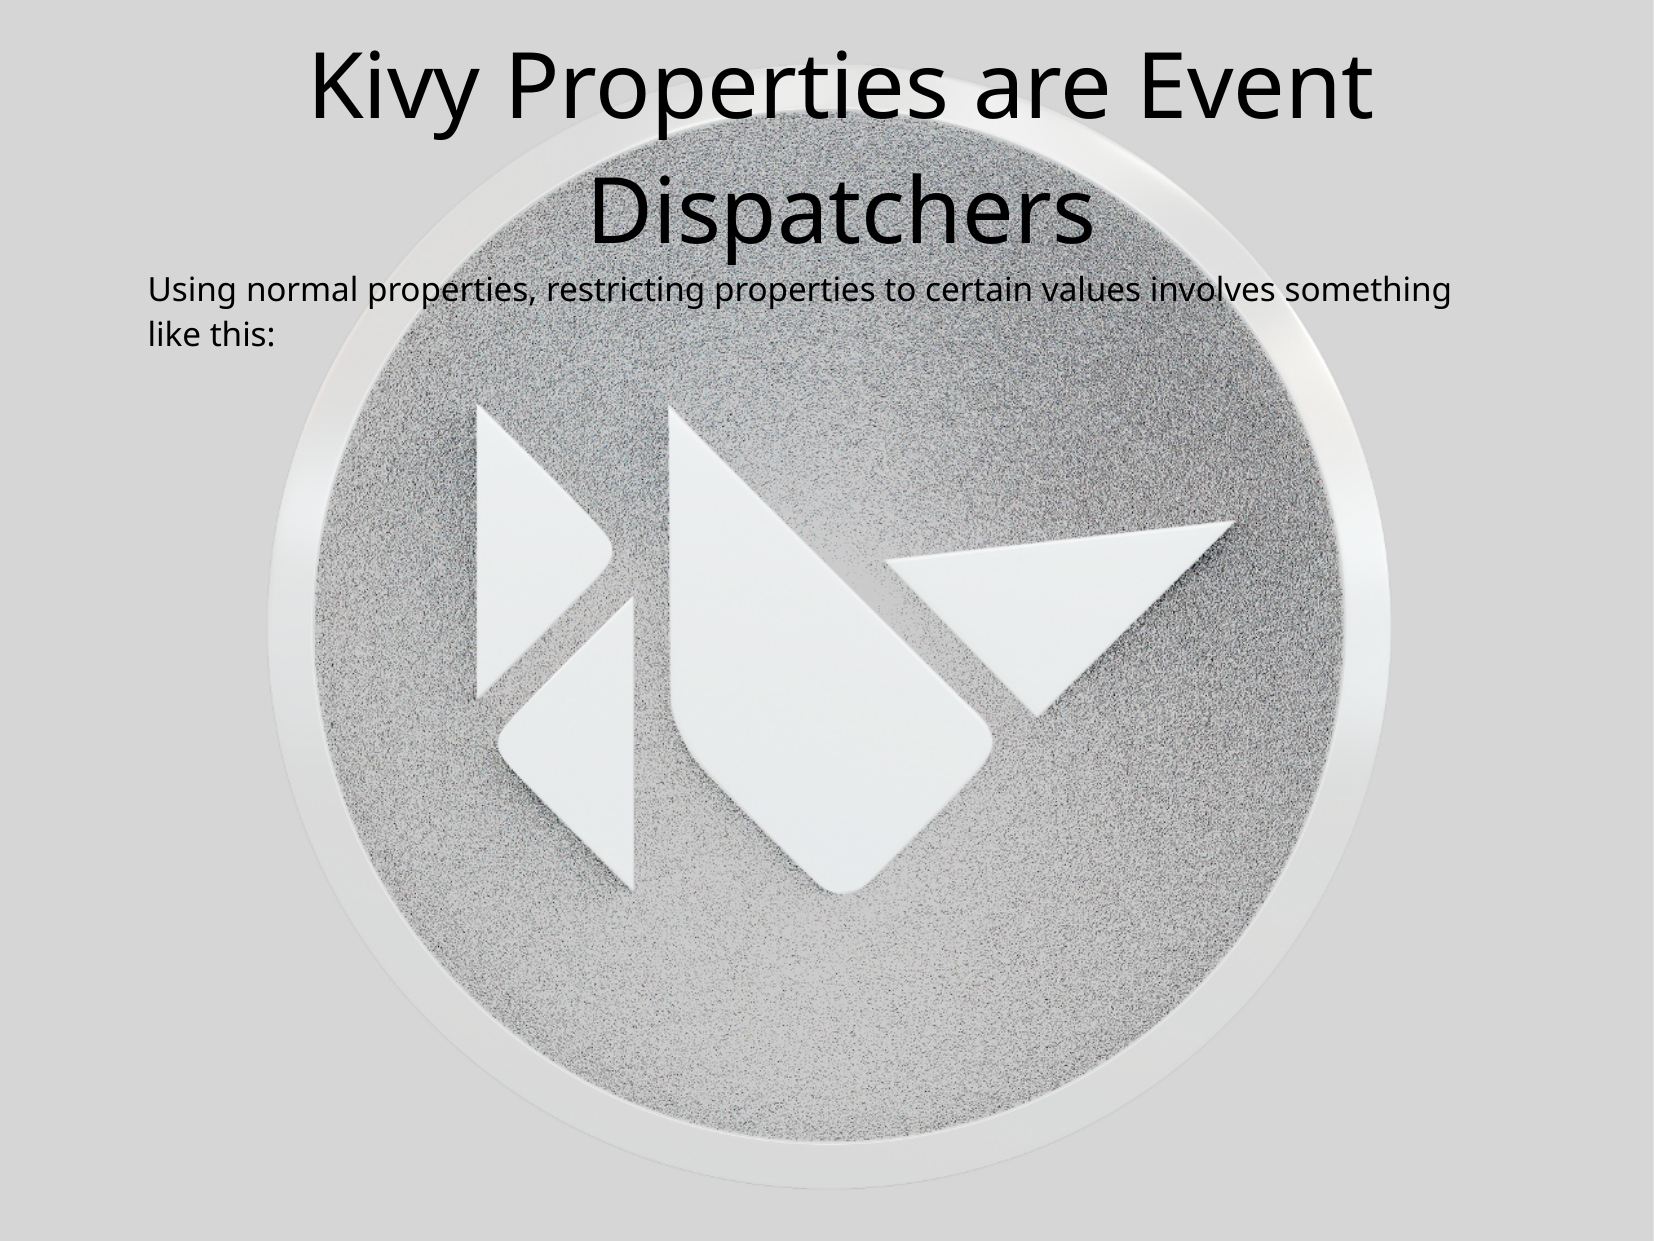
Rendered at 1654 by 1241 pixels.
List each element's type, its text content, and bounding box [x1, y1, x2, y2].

title Kivy Properties are Event Dispatchers [115, 41, 1569, 249]
picture [0, 0, 1654, 1241]
list Using normal properties, restricting properties to certain values involves something like this: [147, 265, 1477, 325]
